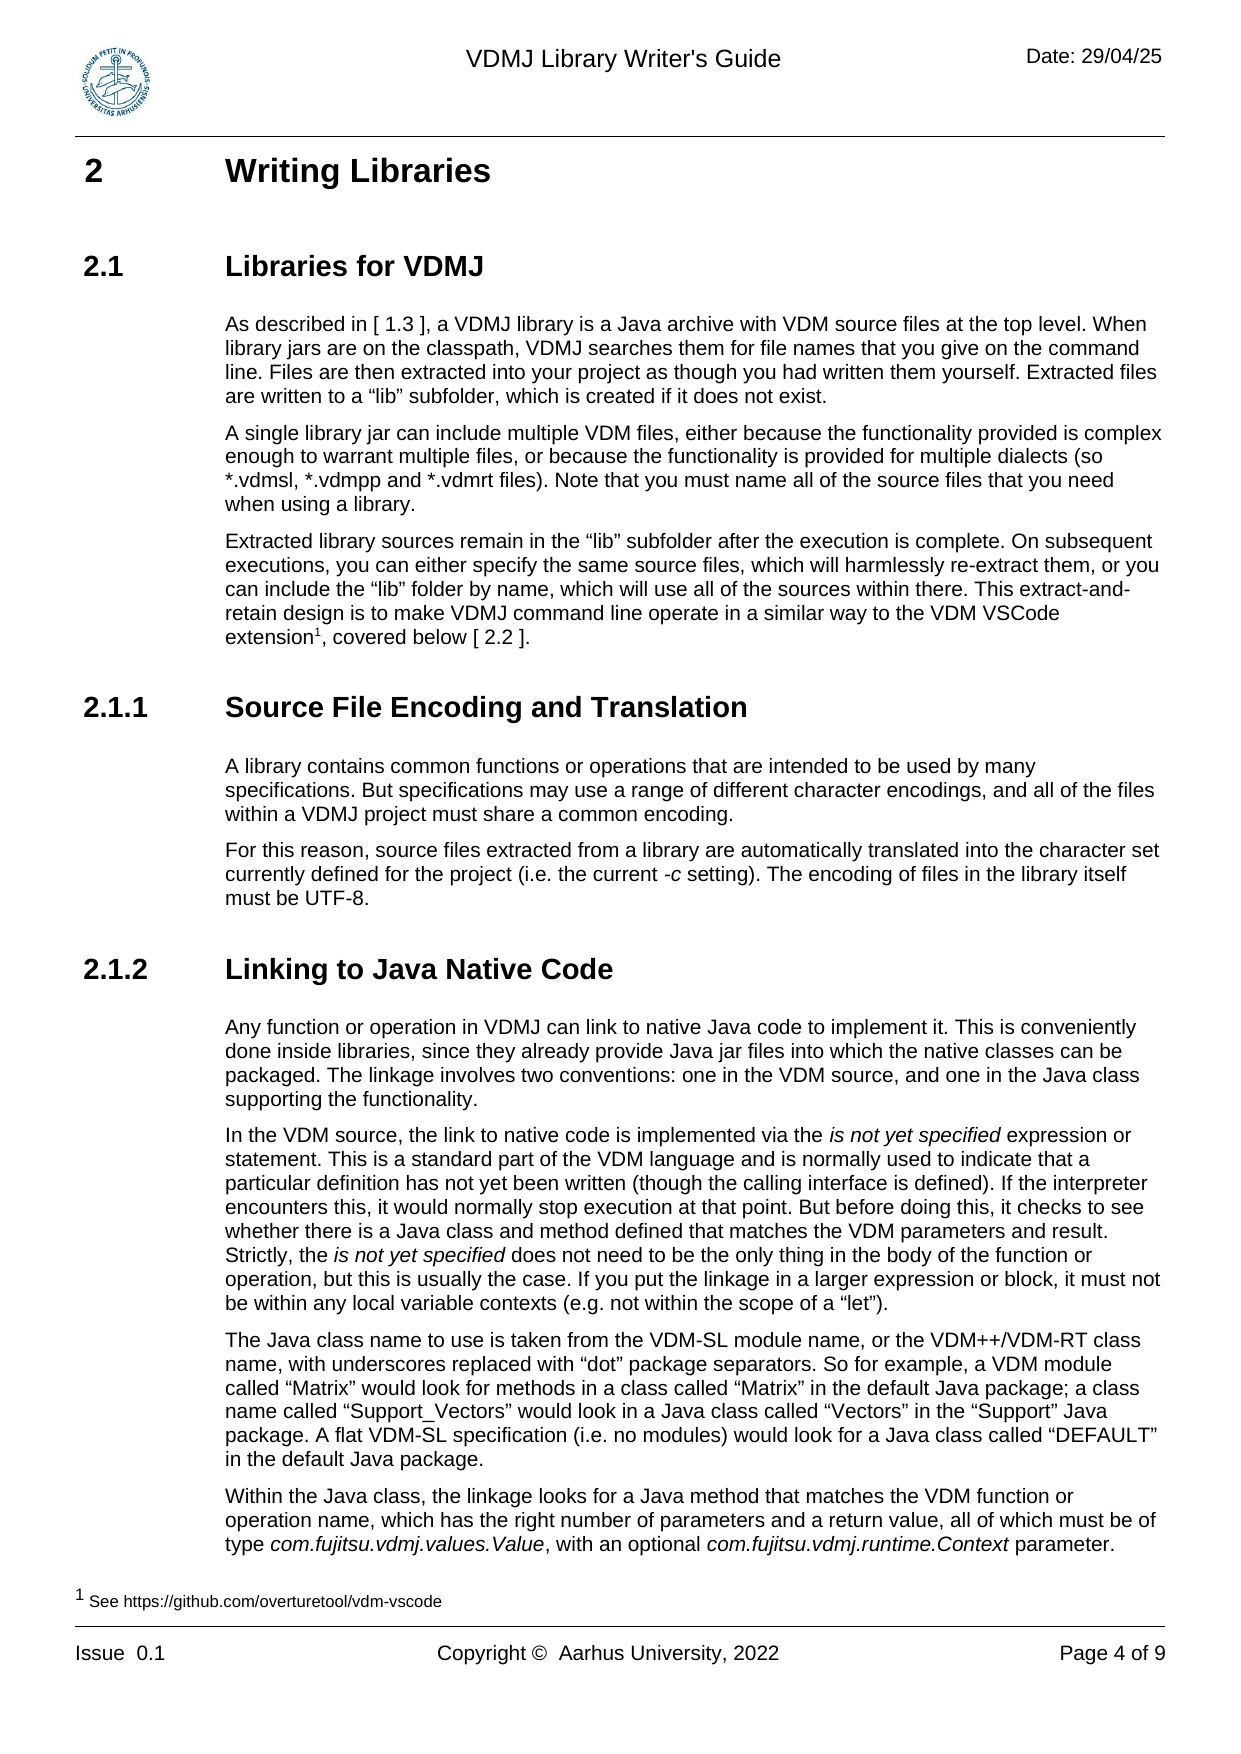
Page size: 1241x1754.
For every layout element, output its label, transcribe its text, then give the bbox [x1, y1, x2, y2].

subtitle Writing Libraries [75, 152, 1165, 190]
text Extracted library sources remain in the “lib” subfolder after the execution is complete. On subsequent executions, you can either specify the same source files, which will harmlessly re-extract them, or you can include the “lib” folder by name, which will use all of the sources within there. This extract-and-retain design is to make VDMJ command line operate in a similar way to the VDM VSCode extension, covered below [ 2.2 ]. [225, 529, 1165, 649]
text Within the Java class, the linkage looks for a Java method that matches the VDM function or operation name, which has the right number of parameters and a return value, all of which must be of type com.fujitsu.vdmj.values.Value, with an optional com.fujitsu.vdmj.runtime.Context parameter. [225, 1484, 1165, 1556]
text As described in [ 1.3 ], a VDMJ library is a Java archive with VDM source files at the top level. When library jars are on the classpath, VDMJ searches them for file names that you give on the command line. Files are then extracted into your project as though you had written them yourself. Extracted files are written to a “lib” subfolder, which is created if it does not exist. [225, 312, 1165, 408]
text The Java class name to use is taken from the VDM-SL module name, or the VDM++/VDM-RT class name, with underscores replaced with “dot” package separators. So for example, a VDM module called “Matrix” would look for methods in a class called “Matrix” in the default Java package; a class name called “Support_Vectors” would look in a Java class called “Vectors” in the “Support” Java package. A flat VDM-SL specification (i.e. no modules) would look for a Java class called “DEFAULT” in the default Java package. [225, 1328, 1165, 1472]
text Any function or operation in VDMJ can link to native Java code to implement it. This is conveniently done inside libraries, since they already provide Java jar files into which the native classes can be packaged. The linkage involves two conventions: one in the VDM source, and one in the Java class supporting the functionality. [225, 1015, 1165, 1111]
text A library contains common functions or operations that are intended to be used by many specifications. But specifications may use a range of different character encodings, and all of the files within a VDMJ project must share a common encoding. [225, 754, 1165, 826]
text See https://github.com/overturetool/vdm-vscode [75, 1592, 1165, 1611]
subtitle Libraries for VDMJ [75, 250, 1165, 282]
text A single library jar can include multiple VDM files, either because the functionality provided is complex enough to warrant multiple files, or because the functionality is provided for multiple dialects (so *.vdmsl, *.vdmpp and *.vdmrt files). Note that you must name all of the source files that you need when using a library. [225, 421, 1165, 517]
subtitle Linking to Java Native Code [75, 953, 1165, 985]
text For this reason, source files extracted from a library are automatically translated into the character set currently defined for the project (i.e. the current -c setting). The encoding of files in the library itself must be UTF-8. [225, 838, 1165, 910]
picture [78, 44, 153, 120]
text In the VDM source, the link to native code is implemented via the is not yet specified expression or statement. This is a standard part of the VDM language and is normally used to indicate that a particular definition has not yet been written (though the calling interface is defined). If the interpreter encounters this, it would normally stop execution at that point. But before doing this, it checks to see whether there is a Java class and method defined that matches the VDM parameters and result. Strictly, the is not yet specified does not need to be the only thing in the body of the function or operation, but this is usually the case. If you put the linkage in a larger expression or block, it must not be within any local variable contexts (e.g. not within the scope of a “let”). [225, 1124, 1165, 1315]
subtitle Source File Encoding and Translation [75, 691, 1165, 724]
